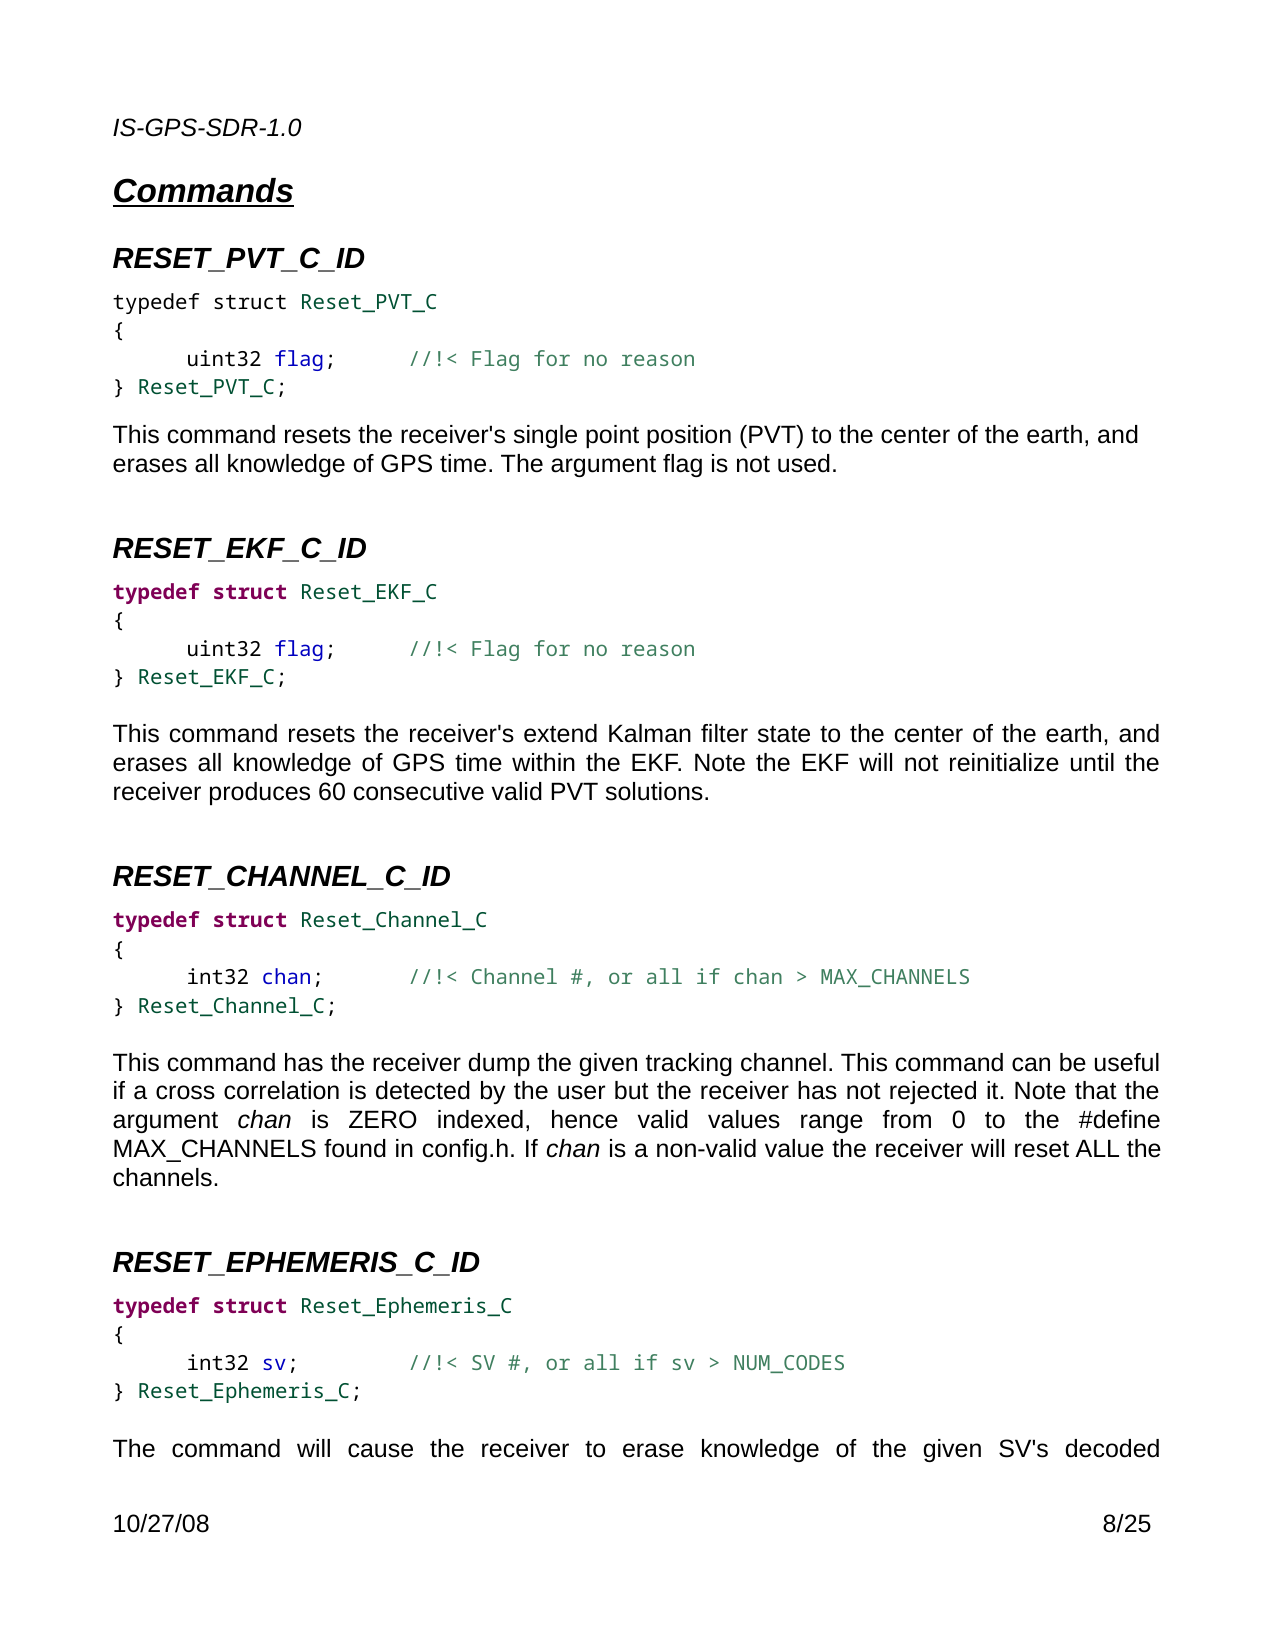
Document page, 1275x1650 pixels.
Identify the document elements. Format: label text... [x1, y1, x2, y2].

text int32 chan; //!< Channel #, or all if chan > MAX_CHANNELS [112, 962, 1162, 991]
text } Reset_PVT_C; [112, 372, 1162, 401]
text This command resets the receiver's single point position (PVT) to the center of the earth, and erases all knowledge of GPS time. The argument flag is not used. [112, 420, 1162, 477]
text } Reset_EKF_C; [112, 662, 1162, 691]
subtitle RESET_EKF_C_ID [112, 531, 1162, 565]
text This command has the receiver dump the given tracking channel. This command can be useful if a cross correlation is detected by the user but the receiver has not rejected it. Note that the argument chan is ZERO indexed, hence valid values range from 0 to the #define MAX_CHANNELS found in config.h. If chan is a non-valid value the receiver will reset ALL the channels. [112, 1048, 1162, 1191]
text The command will cause the receiver to erase knowledge of the given SV's decoded [112, 1434, 1162, 1462]
text } Reset_Ephemeris_C; [112, 1376, 1162, 1405]
text { [112, 934, 1162, 962]
text typedef struct Reset_Ephemeris_C [112, 1291, 1162, 1319]
subtitle RESET_EPHEMERIS_C_ID [112, 1245, 1162, 1279]
text typedef struct Reset_PVT_C [112, 287, 1162, 315]
text This command resets the receiver's extend Kalman filter state to the center of the earth, and erases all knowledge of GPS time within the EKF. Note the EKF will not reinitialize until the receiver produces 60 consecutive valid PVT solutions. [112, 719, 1162, 806]
text typedef struct Reset_EKF_C [112, 577, 1162, 606]
text { [112, 606, 1162, 634]
text uint32 flag; //!< Flag for no reason [112, 344, 1162, 372]
subtitle Commands [112, 171, 1162, 210]
text typedef struct Reset_Channel_C [112, 905, 1162, 934]
text { [112, 1319, 1162, 1348]
subtitle RESET_CHANNEL_C_ID [112, 859, 1162, 893]
text { [112, 315, 1162, 344]
subtitle RESET_PVT_C_ID [112, 241, 1162, 274]
text uint32 flag; //!< Flag for no reason [112, 634, 1162, 662]
text } Reset_Channel_C; [112, 991, 1162, 1019]
text int32 sv; //!< SV #, or all if sv > NUM_CODES [112, 1348, 1162, 1376]
